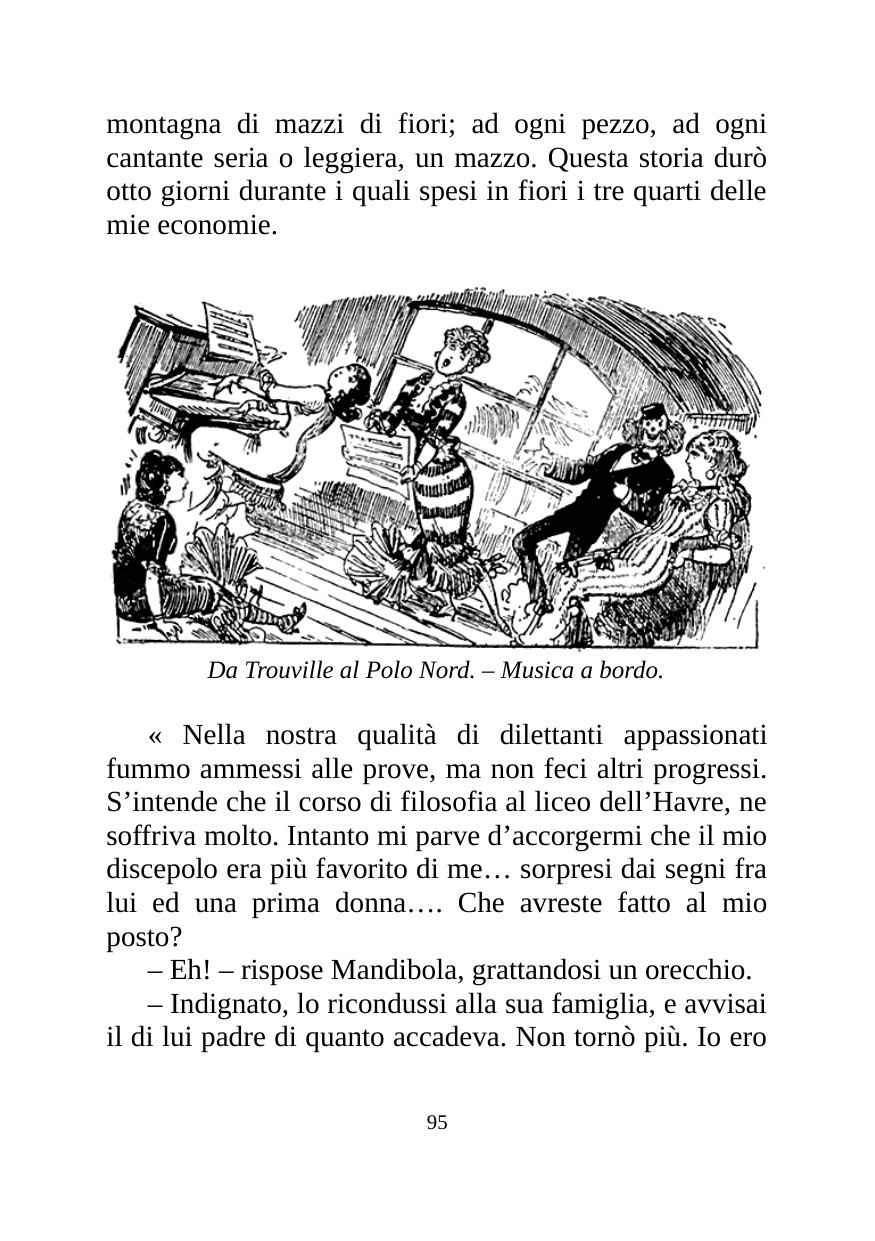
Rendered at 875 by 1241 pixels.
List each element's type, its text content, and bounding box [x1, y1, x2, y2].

text ‒ Eh! ‒ rispose Mandibola, grattandosi un orecchio. [106, 952, 768, 986]
text Da Trouville al Polo Nord. ‒ Musica a bordo. [106, 656, 768, 684]
text « Nella nostra qualità di dilettanti appassionati fummo ammessi alle prove, ma non feci altri progressi. S’intende che il corso di filosofia al liceo dell’Havre, ne soffriva molto. Intanto mi parve d’accorgermi che il mio discepolo era più favorito di me… sorpresi dai segni fra lui ed una prima donna…. Che avreste fatto al mio posto? [106, 717, 768, 952]
text ‒ Indignato, lo ricondussi alla sua famiglia, e avvisai il di lui padre di quanto accadeva. Non tornò più. Io ero [106, 986, 768, 1053]
picture [106, 277, 768, 656]
text montagna di mazzi di fiori; ad ogni pezzo, ad ogni cantante seria o leggiera, un mazzo. Questa storia durò otto giorni durante i quali spesi in fiori i tre quarti delle mie economie. [106, 106, 768, 240]
